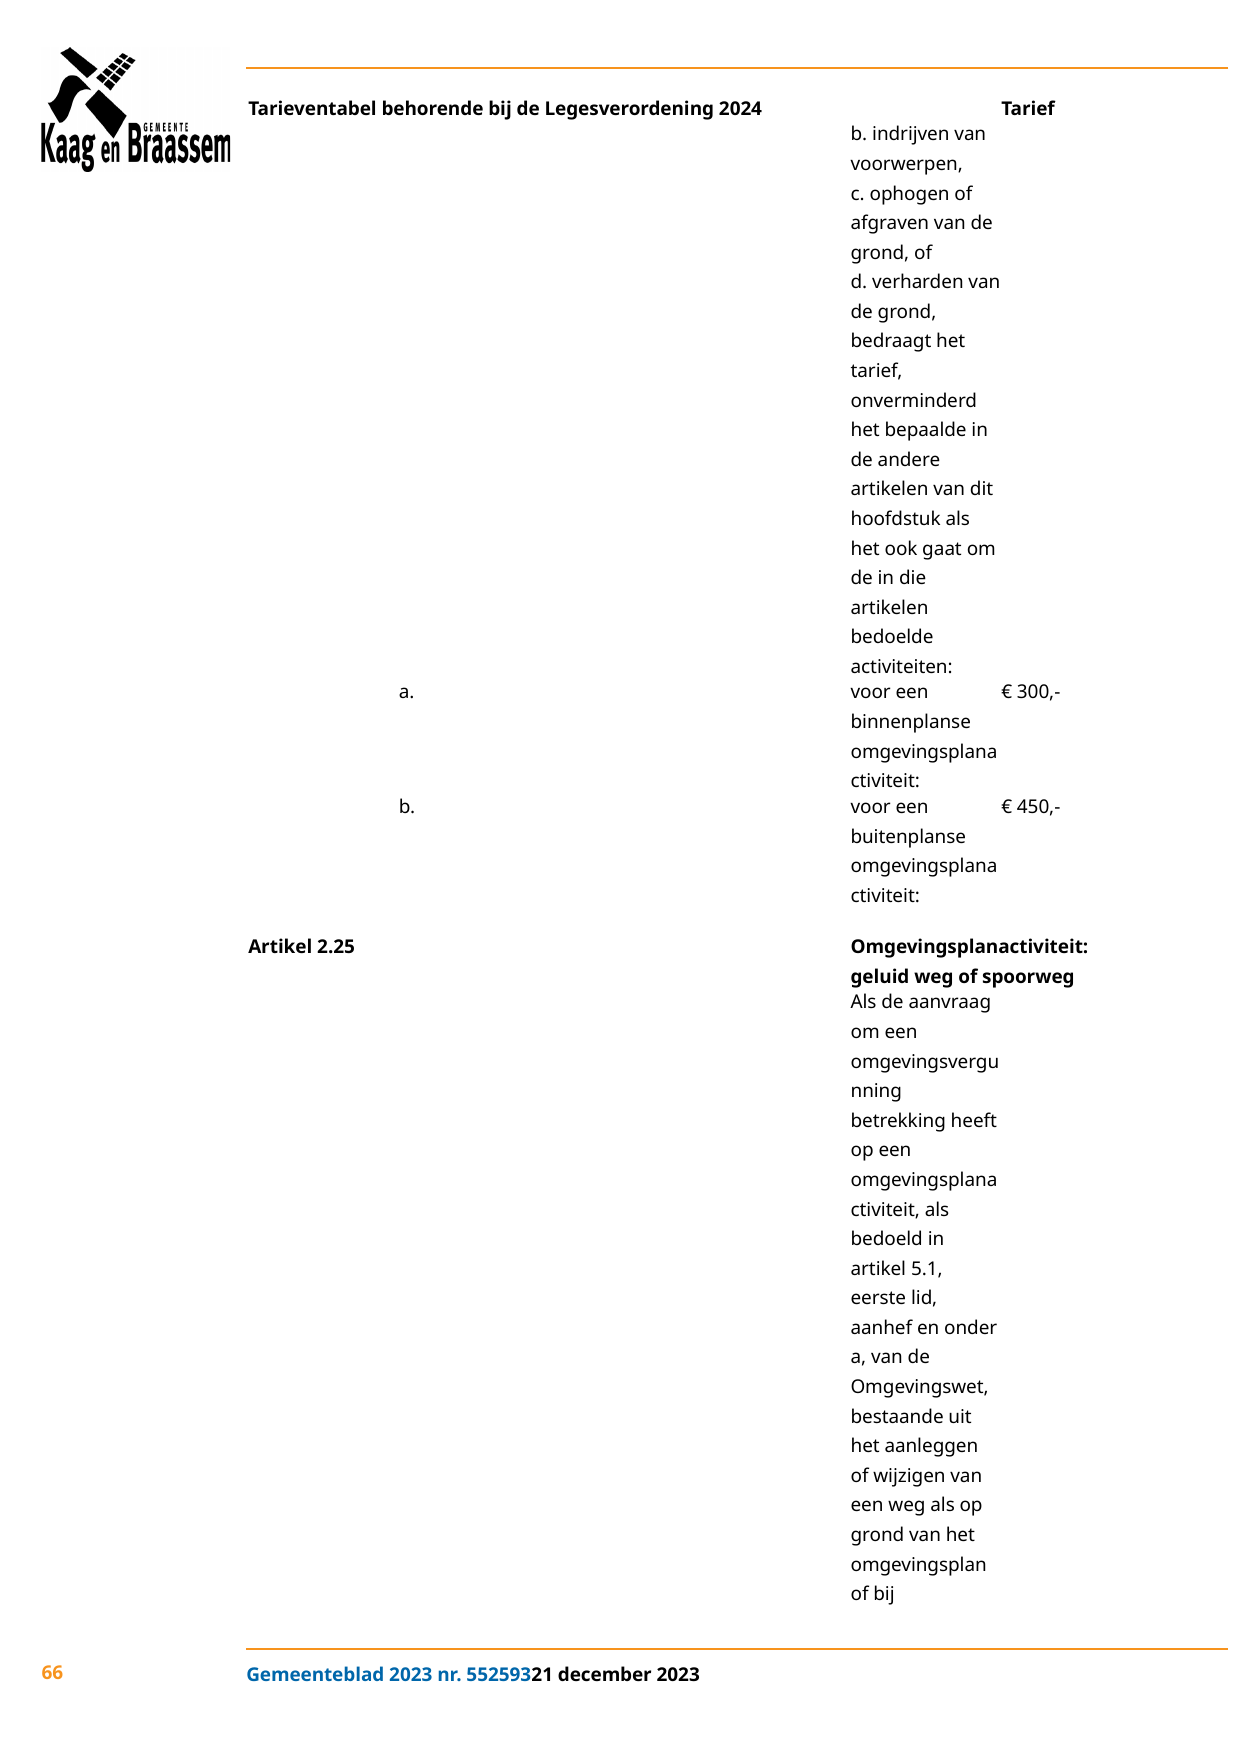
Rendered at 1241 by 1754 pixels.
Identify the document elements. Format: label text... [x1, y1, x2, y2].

table_cell b. indrijven van voorwerpen, c. ophogen of afgraven van de grond, of d. verharden van de grond, bedraagt het tarief, onverminderd het bepaalde in de andere artikelen van dit hoofdstuk als het ook gaat om de in die artikelen bedoelde activiteiten: [850, 121, 1001, 679]
table_cell € 300,- [1001, 679, 1152, 793]
table_cell [1001, 989, 1152, 1606]
table_cell a. [399, 679, 850, 793]
table_cell b. [399, 793, 850, 908]
table_header Tarief [1001, 95, 1152, 121]
table_cell [248, 121, 850, 679]
table_cell Omgevingsplanactiviteit: geluid weg of spoorweg [850, 934, 1152, 989]
picture [41, 47, 231, 172]
table_cell [248, 989, 850, 1606]
table_cell Artikel 2.25 [248, 934, 850, 989]
table_cell € 450,- [1001, 793, 1152, 908]
table_cell [248, 908, 1152, 933]
table_header Tarieventabel behorende bij de Legesverordening 2024 [248, 95, 1001, 121]
table_cell [248, 793, 398, 908]
table_cell voor een buitenplanse omgevingsplanactiviteit: [850, 793, 1001, 908]
table_cell [248, 679, 398, 793]
table_cell voor een binnenplanse omgevingsplanactiviteit: [850, 679, 1001, 793]
table_cell [1001, 121, 1152, 679]
table_cell Als de aanvraag om een omgevingsvergunning betrekking heeft op een omgevingsplanactiviteit, als bedoeld in artikel 5.1, eerste lid, aanhef en onder a, van de Omgevingswet, bestaande uit het aanleggen of wijzigen van een weg als op grond van het omgevingsplan of bij [850, 989, 1001, 1606]
